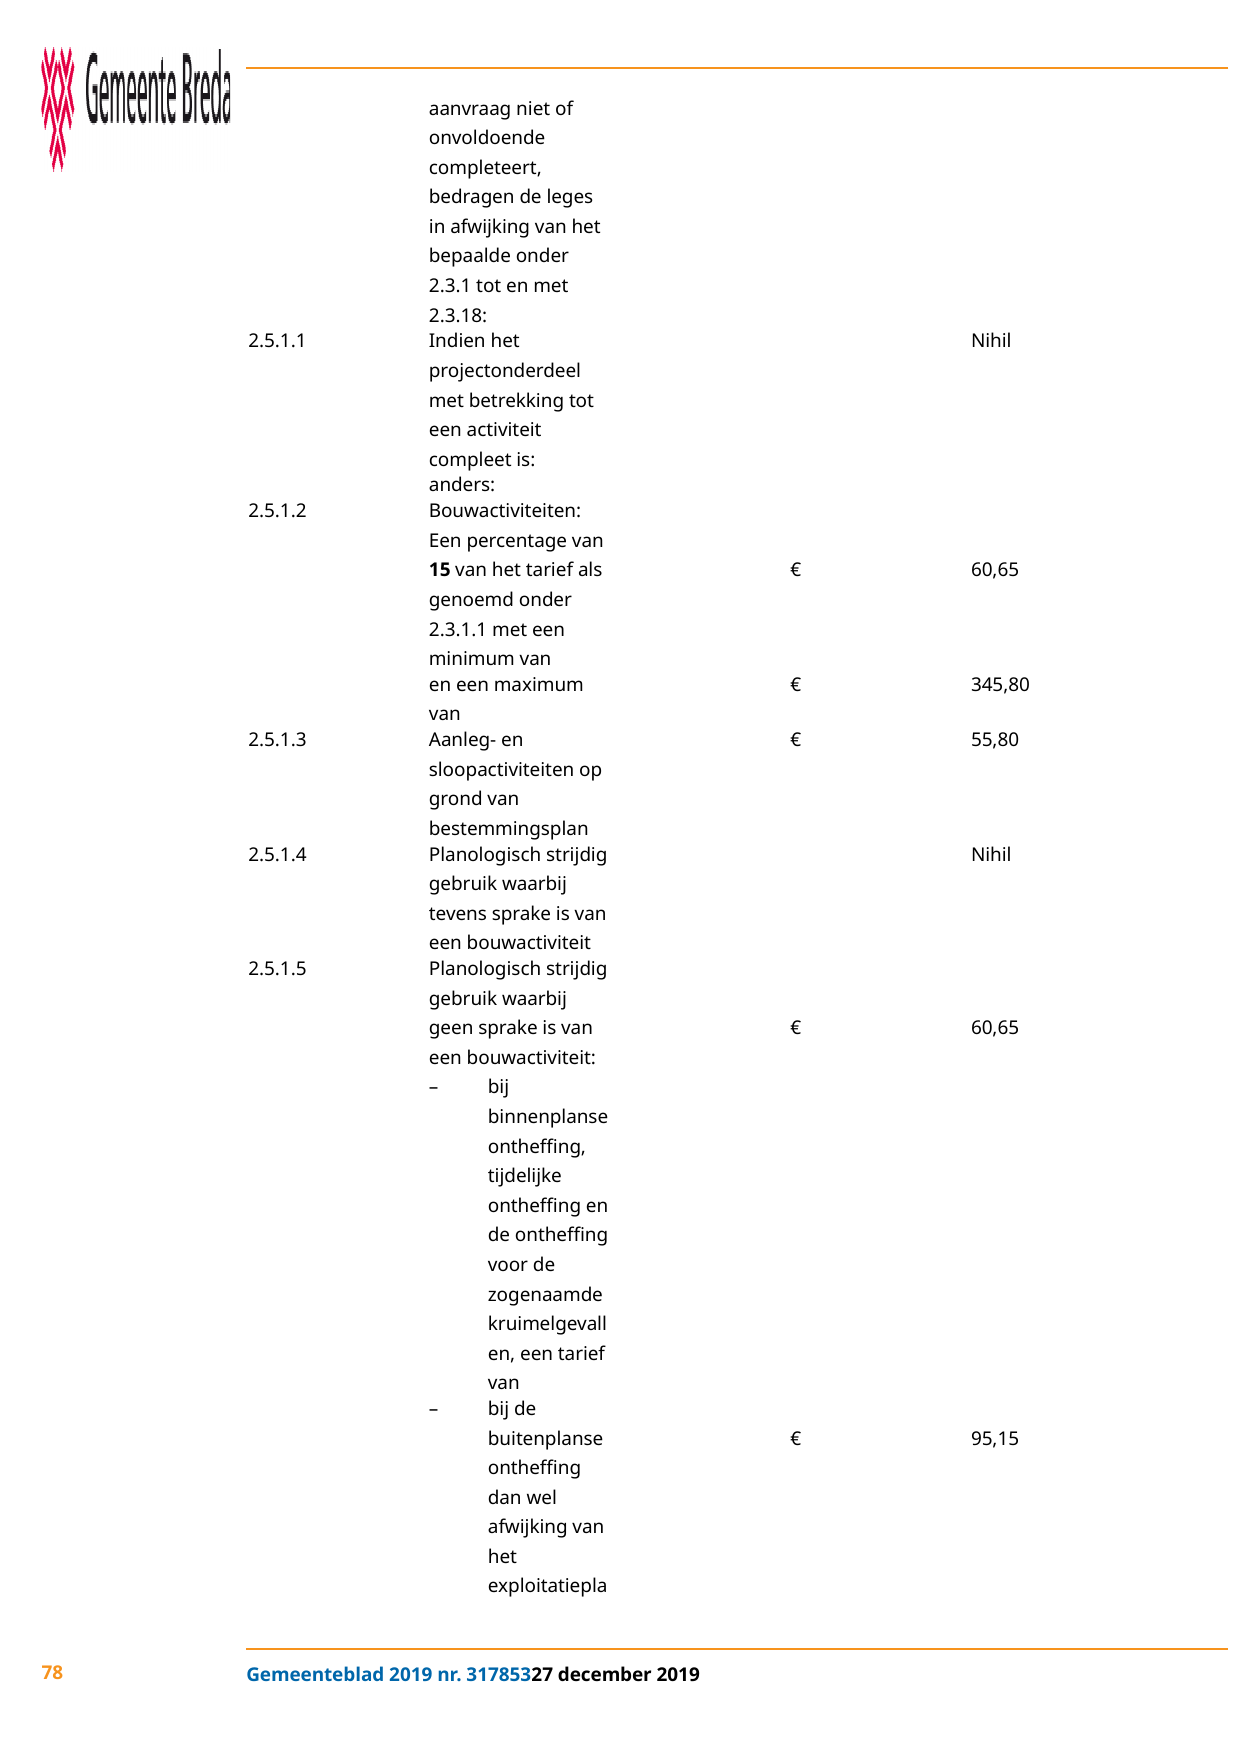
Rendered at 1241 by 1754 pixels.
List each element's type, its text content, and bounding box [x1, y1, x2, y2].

table_header [790, 95, 971, 328]
table_cell [609, 671, 790, 726]
table_cell 2.5.1.4 [248, 841, 429, 955]
table_header [971, 95, 1152, 328]
table_cell [609, 328, 790, 472]
table_cell Planologisch strijdig gebruik waarbij tevens sprake is van een bouwactiviteit [429, 841, 609, 955]
table_header [609, 95, 790, 328]
table_cell € [790, 498, 971, 671]
table_cell [248, 671, 429, 726]
table_cell en een maximum van [429, 671, 609, 726]
table_cell [248, 472, 429, 497]
table_cell € [790, 955, 971, 1395]
table_cell [609, 726, 790, 841]
table_cell [609, 841, 790, 955]
table_cell bij de buitenplanse ontheffing dan wel afwijking van het exploitatiepla [429, 1395, 609, 1598]
table_cell anders: [429, 472, 609, 497]
table_cell [971, 472, 1152, 497]
table_cell [609, 1395, 790, 1598]
table_cell 60,65 [971, 498, 1152, 671]
table_cell € [790, 726, 971, 841]
table_cell 2.5.1.3 [248, 726, 429, 841]
table_cell [790, 841, 971, 955]
table_cell Indien het projectonderdeel met betrekking tot een activiteit compleet is: [429, 328, 609, 472]
table_cell [609, 498, 790, 671]
table_cell [790, 472, 971, 497]
table_cell € [790, 671, 971, 726]
table_cell Aanleg- en sloopactiviteiten op grond van bestemmingsplan [429, 726, 609, 841]
table_cell 55,80 [971, 726, 1152, 841]
table_cell 60,65 [971, 955, 1152, 1395]
table_cell 2.5.1.1 [248, 328, 429, 472]
table_cell [790, 328, 971, 472]
table_cell [609, 955, 790, 1395]
table_cell [609, 472, 790, 497]
table_cell 345,80 [971, 671, 1152, 726]
table_cell Planologisch strijdig gebruik waarbij geen sprake is van een bouwactiviteit: bij binnenplanse ontheffing, tijdelijke ontheffing en de ontheffing voor de zogenaamde kruimelgevallen, een tarief van [429, 955, 609, 1395]
table_cell Bouwactiviteiten: Een percentage van 15 van het tarief als genoemd onder 2.3.1.1 met een minimum van [429, 498, 609, 671]
table_cell € [790, 1395, 971, 1598]
table_cell [248, 1395, 429, 1598]
table_cell Nihil [971, 328, 1152, 472]
table_cell 2.5.1.2 [248, 498, 429, 671]
picture [41, 47, 231, 172]
table_cell Nihil [971, 841, 1152, 955]
table_cell 95,15 [971, 1395, 1152, 1598]
table_cell 2.5.1.5 [248, 955, 429, 1395]
table_header aanvraag niet of onvoldoende completeert, bedragen de leges in afwijking van het bepaalde onder 2.3.1 tot en met 2.3.18: [429, 95, 609, 328]
table_header [248, 95, 429, 328]
